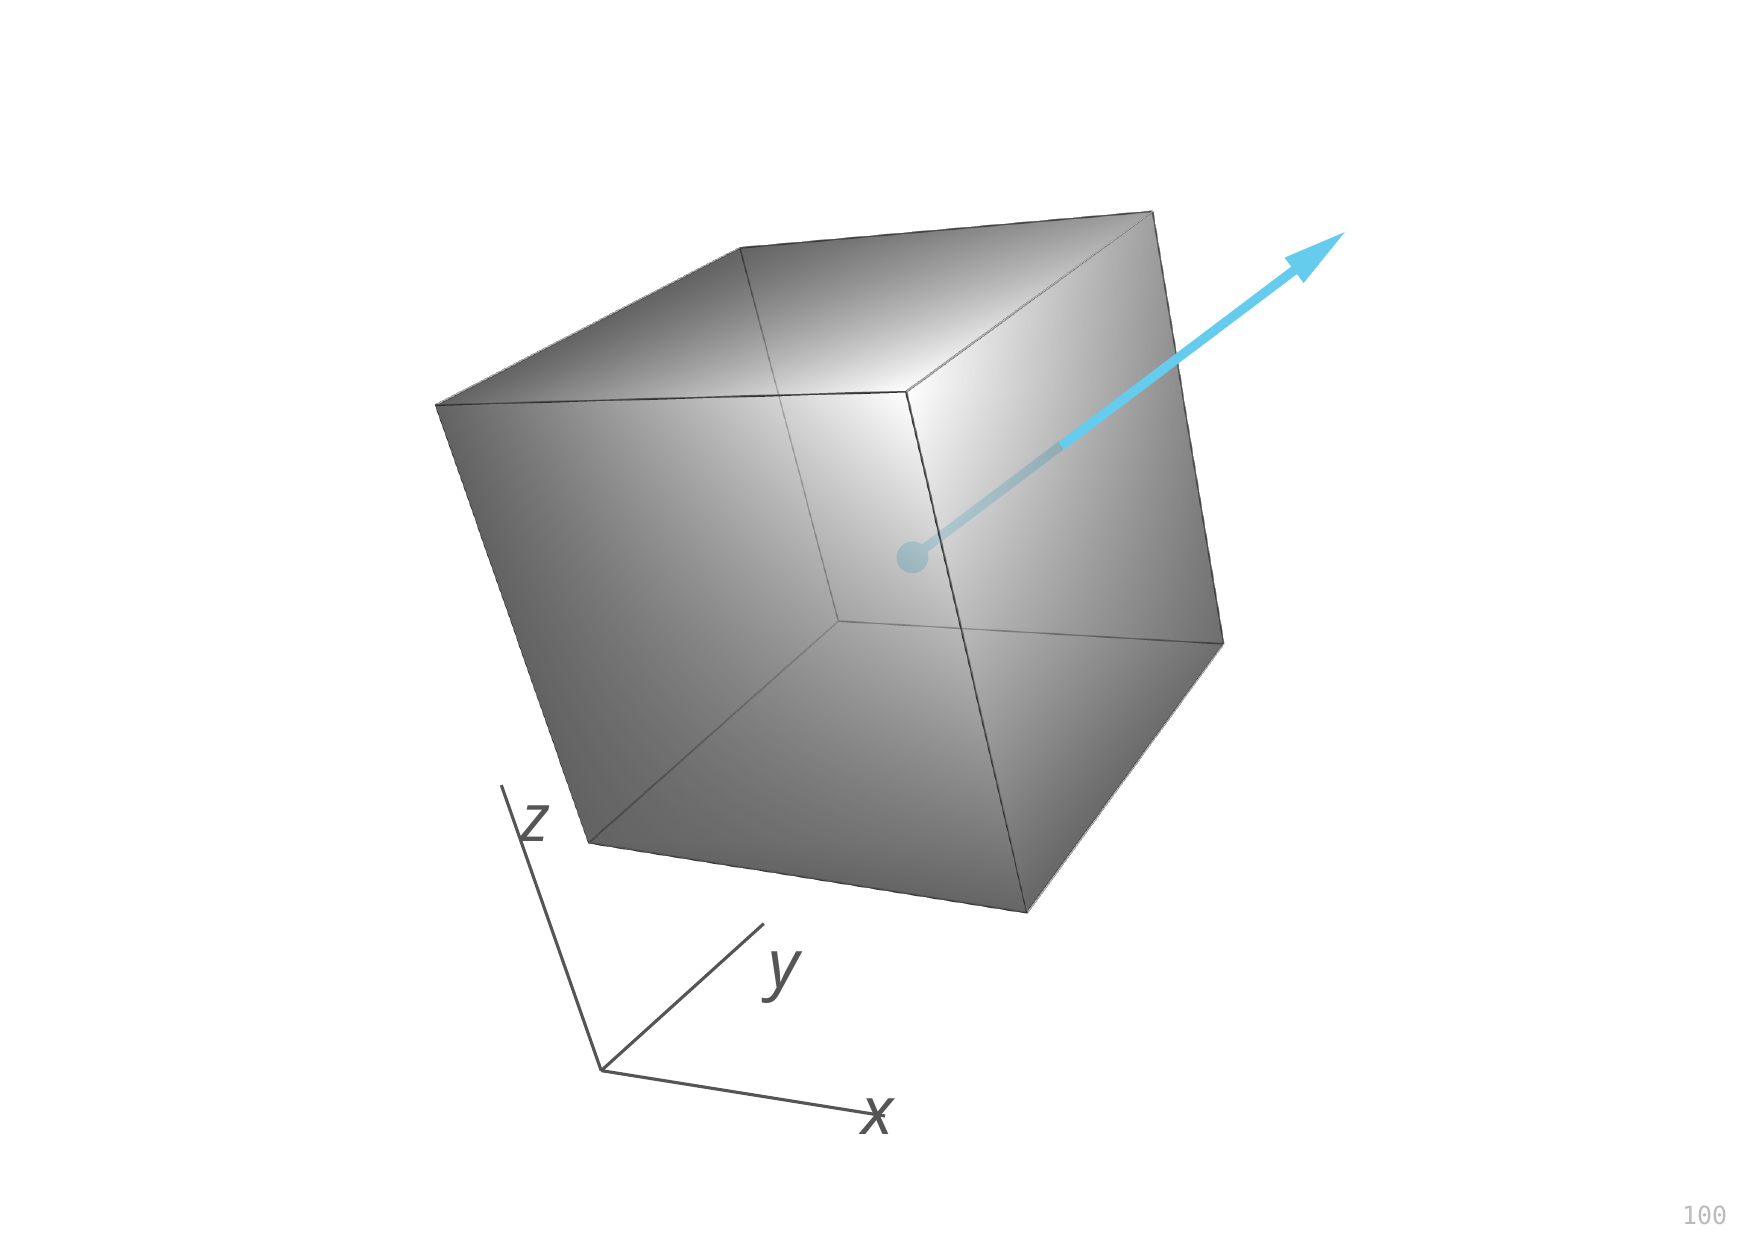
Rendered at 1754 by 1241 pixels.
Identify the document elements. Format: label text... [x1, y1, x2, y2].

text_box y [753, 899, 795, 988]
text_box x [847, 1047, 888, 1136]
text_box z [506, 753, 545, 843]
